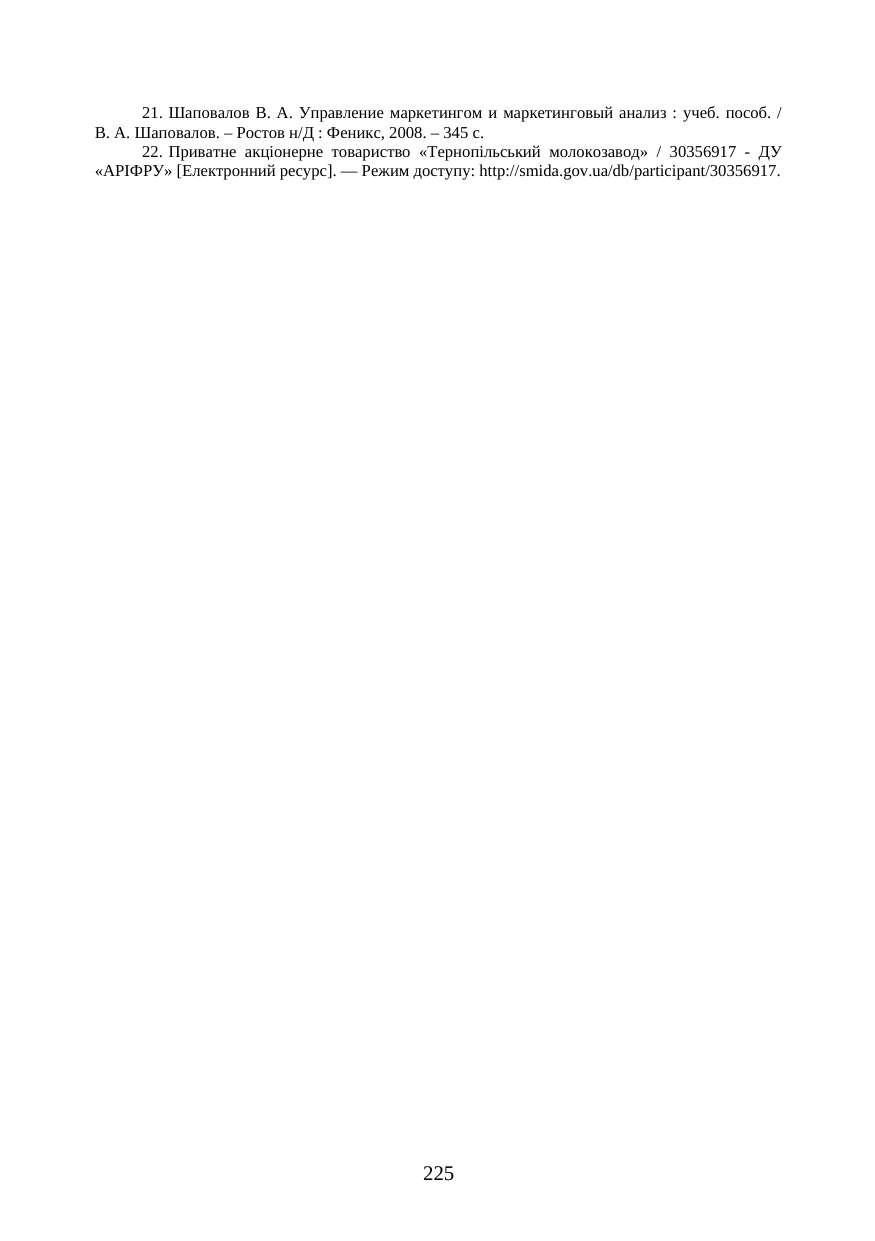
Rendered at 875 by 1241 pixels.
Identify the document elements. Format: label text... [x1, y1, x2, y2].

list Шаповалов В. А. Управление маркетингом и маркетинговый анализ : учеб. пособ. / В. А. Шаповалов. – Ростов н/Д : Феникс, 2008. – 345 с. [94, 103, 782, 142]
list Приватне акціонерне товариство «Тернопільський молокозавод» / 30356917 - ДУ «АРІФРУ» [Електронний ресурс]. — Режим доступу: http://smida.gov.ua/db/participant/30356917. [94, 142, 782, 180]
